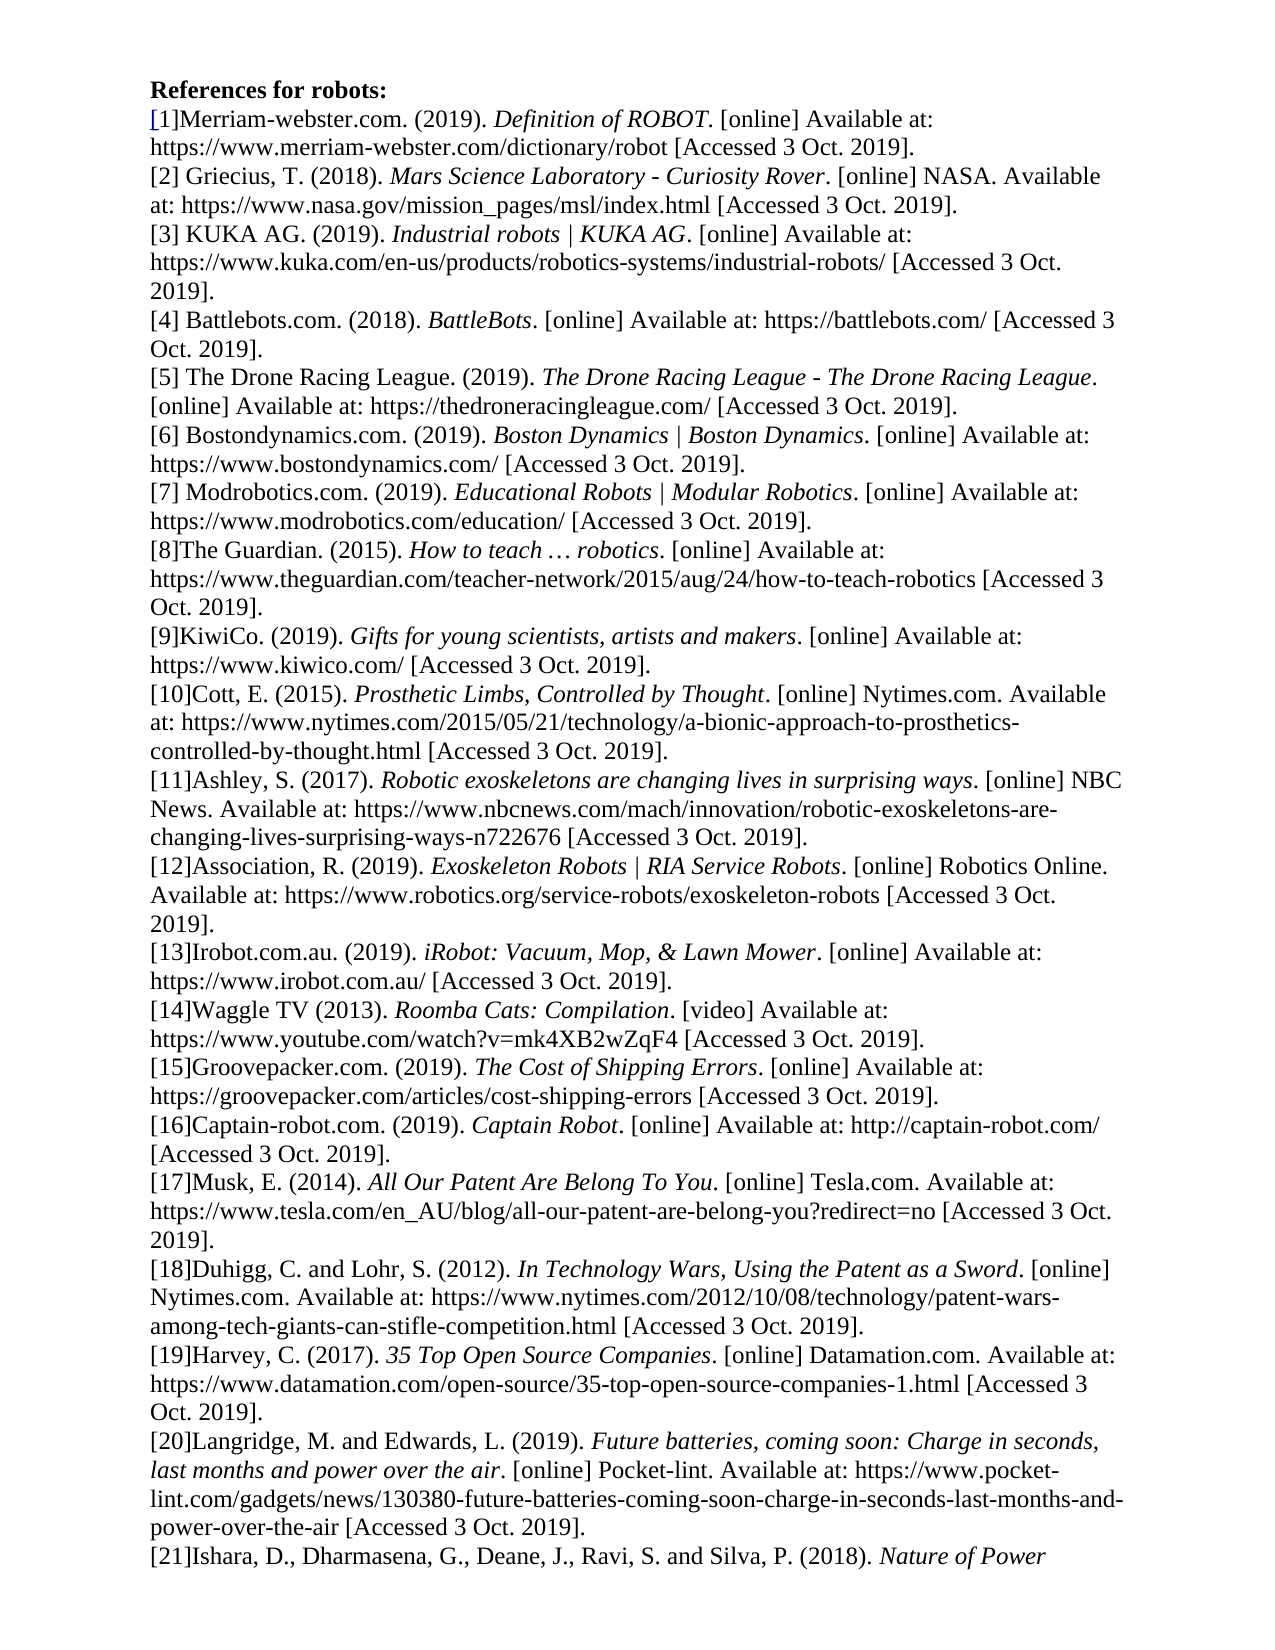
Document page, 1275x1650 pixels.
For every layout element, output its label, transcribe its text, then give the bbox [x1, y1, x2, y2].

text [9]KiwiCo. (2019). Gifts for young scientists, artists and makers. [online] Available at: https://www.kiwico.com/ [Accessed 3 Oct. 2019]. [150, 621, 1125, 679]
text [5] The Drone Racing League. (2019). The Drone Racing League - The Drone Racing League. [online] Available at: https://thedroneracingleague.com/ [Accessed 3 Oct. 2019]. [150, 362, 1125, 420]
text [13]Irobot.com.au. (2019). iRobot: Vacuum, Mop, & Lawn Mower. [online] Available at: https://www.irobot.com.au/ [Accessed 3 Oct. 2019]. [150, 937, 1125, 995]
text [11]Ashley, S. (2017). Robotic exoskeletons are changing lives in surprising ways. [online] NBC News. Available at: https://www.nbcnews.com/mach/innovation/robotic-exoskeletons-are-changing-lives-surprising-ways-n722676 [Accessed 3 Oct. 2019]. [150, 765, 1125, 851]
text [18]Duhigg, C. and Lohr, S. (2012). In Technology Wars, Using the Patent as a Sword. [online] Nytimes.com. Available at: https://www.nytimes.com/2012/10/08/technology/patent-wars-among-tech-giants-can-stifle-competition.html [Accessed 3 Oct. 2019]. [150, 1254, 1125, 1340]
text [20]Langridge, M. and Edwards, L. (2019). Future batteries, coming soon: Charge in seconds, last months and power over the air. [online] Pocket-lint. Available at: https://www.pocket-lint.com/gadgets/news/130380-future-batteries-coming-soon-charge-in-seconds-last-months-and-power-over-the-air [Accessed 3 Oct. 2019]. [150, 1426, 1125, 1541]
text [15]Groovepacker.com. (2019). The Cost of Shipping Errors. [online] Available at: https://groovepacker.com/articles/cost-shipping-errors [Accessed 3 Oct. 2019]. [150, 1052, 1125, 1110]
text References for robots: [150, 75, 1125, 104]
text [16]Captain-robot.com. (2019). Captain Robot. [online] Available at: http://captain-robot.com/ [Accessed 3 Oct. 2019]. [150, 1110, 1125, 1167]
text [2] Griecius, T. (2018). Mars Science Laboratory - Curiosity Rover. [online] NASA. Available at: https://www.nasa.gov/mission_pages/msl/index.html [Accessed 3 Oct. 2019]. [150, 161, 1125, 219]
text [12]Association, R. (2019). Exoskeleton Robots | RIA Service Robots. [online] Robotics Online. Available at: https://www.robotics.org/service-robots/exoskeleton-robots [Accessed 3 Oct. 2019]. [150, 851, 1125, 937]
text [8]The Guardian. (2015). How to teach … robotics. [online] Available at: https://www.theguardian.com/teacher-network/2015/aug/24/how-to-teach-robotics [Accessed 3 Oct. 2019]. [150, 535, 1125, 621]
text [21]Ishara, D., Dharmasena, G., Deane, J., Ravi, S. and Silva, P. (2018). Nature of Power [150, 1541, 1125, 1570]
text [10]Cott, E. (2015). Prosthetic Limbs, Controlled by Thought. [online] Nytimes.com. Available at: https://www.nytimes.com/2015/05/21/technology/a-bionic-approach-to-prosthetics-controlled-by-thought.html [Accessed 3 Oct. 2019]. [150, 679, 1125, 765]
text [17]Musk, E. (2014). All Our Patent Are Belong To You. [online] Tesla.com. Available at: https://www.tesla.com/en_AU/blog/all-our-patent-are-belong-you?redirect=no [Accessed 3 Oct. 2019]. [150, 1167, 1125, 1254]
text [1]Merriam-webster.com. (2019). Definition of ROBOT. [online] Available at: https://www.merriam-webster.com/dictionary/robot [Accessed 3 Oct. 2019]. [150, 104, 1125, 161]
text [4] Battlebots.com. (2018). BattleBots. [online] Available at: https://battlebots.com/ [Accessed 3 Oct. 2019]. [150, 305, 1125, 362]
text [19]Harvey, C. (2017). 35 Top Open Source Companies. [online] Datamation.com. Available at: https://www.datamation.com/open-source/35-top-open-source-companies-1.html [Accessed 3 Oct. 2019]. [150, 1340, 1125, 1426]
text [14]Waggle TV (2013). Roomba Cats: Compilation. [video] Available at: https://www.youtube.com/watch?v=mk4XB2wZqF4 [Accessed 3 Oct. 2019]. [150, 995, 1125, 1052]
text [6] Bostondynamics.com. (2019). Boston Dynamics | Boston Dynamics. [online] Available at: https://www.bostondynamics.com/ [Accessed 3 Oct. 2019]. [150, 420, 1125, 477]
text [7] Modrobotics.com. (2019). Educational Robots | Modular Robotics. [online] Available at: https://www.modrobotics.com/education/ [Accessed 3 Oct. 2019]. [150, 477, 1125, 535]
text [3] KUKA AG. (2019). Industrial robots | KUKA AG. [online] Available at: https://www.kuka.com/en-us/products/robotics-systems/industrial-robots/ [Accessed 3 Oct. 2019]. [150, 219, 1125, 305]
